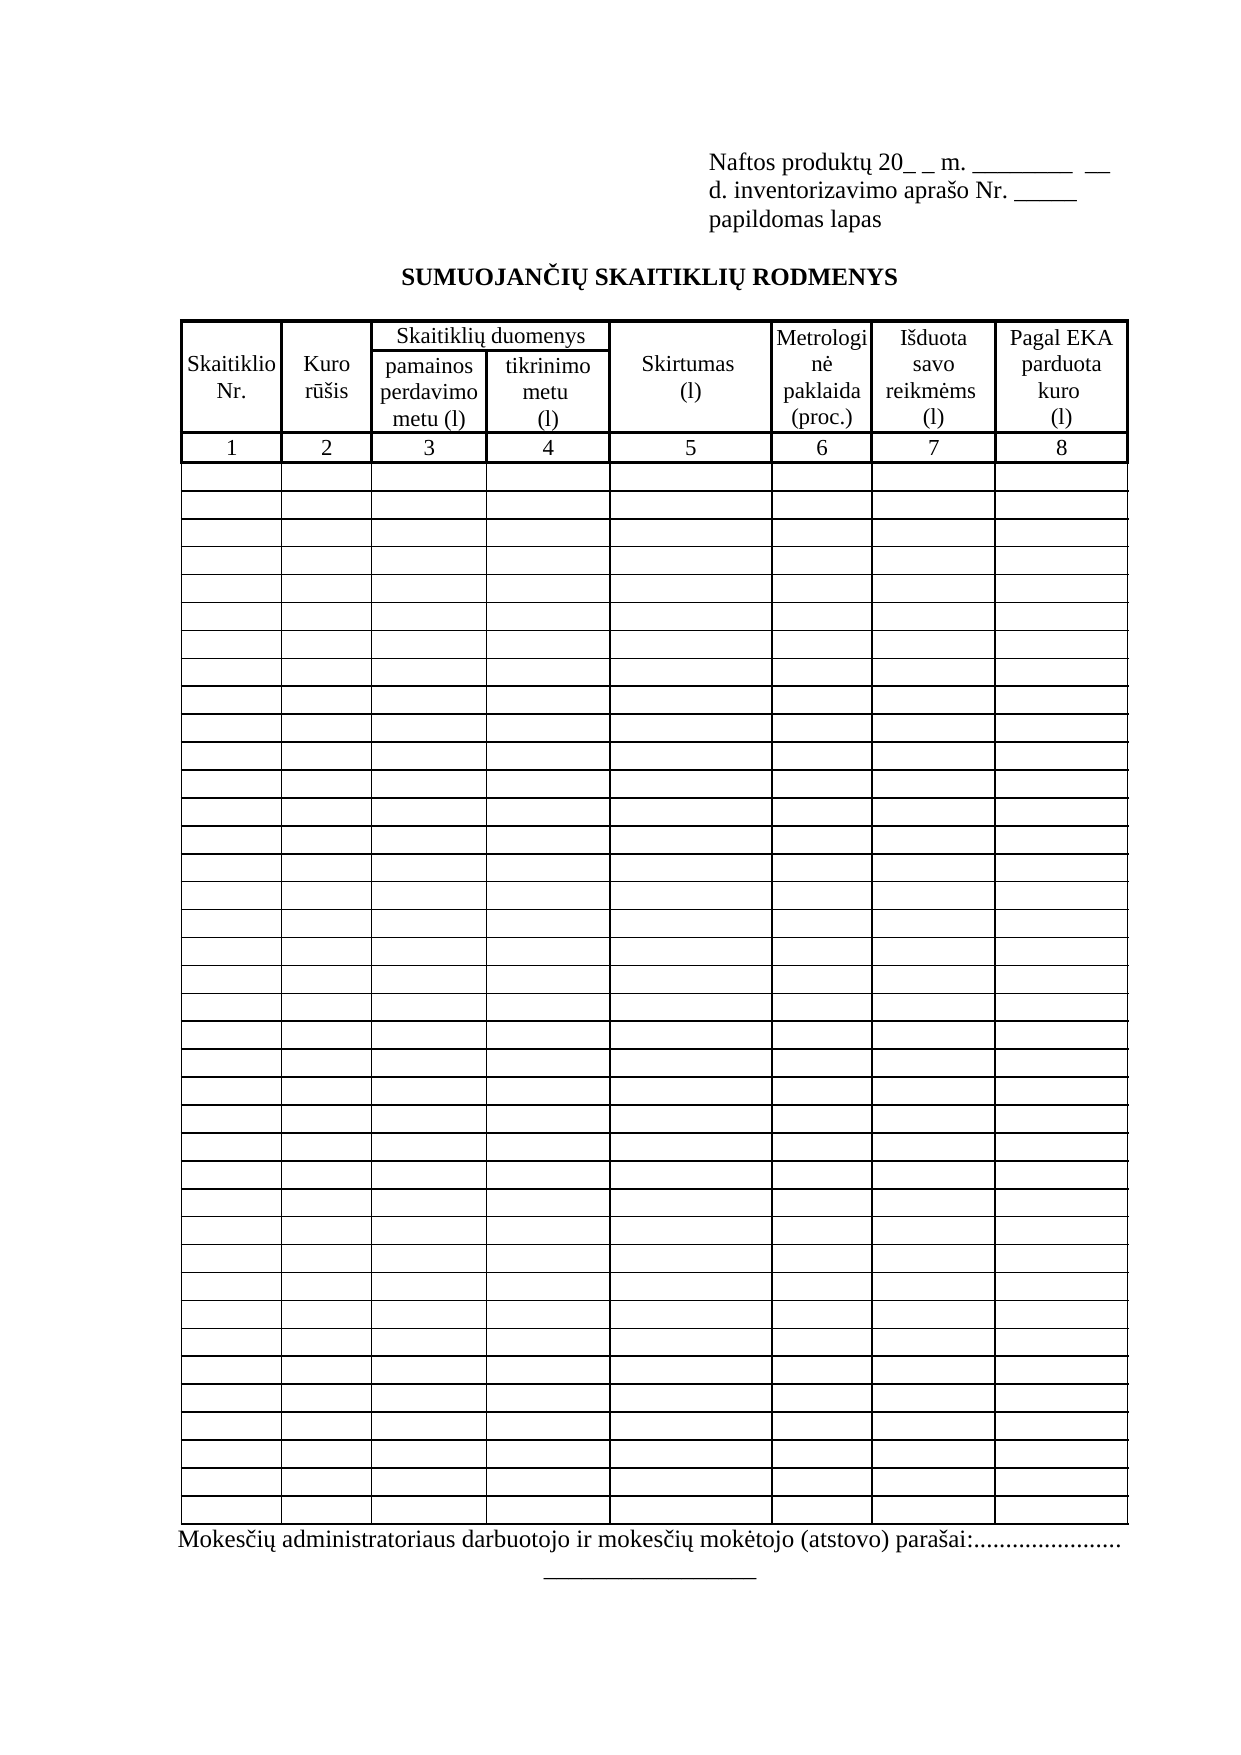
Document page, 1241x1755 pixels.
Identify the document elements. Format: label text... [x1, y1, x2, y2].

table_cell [182, 603, 281, 629]
table_cell [996, 520, 1127, 546]
table_cell [372, 603, 486, 629]
table_cell [996, 827, 1127, 853]
table_cell [182, 743, 281, 769]
table_cell [611, 1078, 771, 1104]
table_cell [487, 631, 609, 657]
table_cell [372, 1357, 486, 1383]
table_cell [372, 1106, 486, 1132]
table_cell [282, 631, 371, 657]
table_cell [182, 1022, 281, 1048]
table_cell [487, 715, 609, 741]
table_cell [487, 520, 609, 546]
table_cell [611, 938, 771, 964]
table_cell [996, 1245, 1127, 1272]
table_cell [996, 687, 1127, 713]
table_cell [282, 1078, 371, 1104]
table_cell [996, 994, 1127, 1020]
table_cell [487, 1162, 609, 1188]
table_cell [611, 827, 771, 853]
table_cell [873, 1329, 994, 1355]
table_cell 7 [873, 434, 994, 461]
table_cell [372, 771, 486, 797]
table_cell [873, 1413, 994, 1439]
table_cell [773, 1078, 871, 1104]
table_cell [487, 1217, 609, 1244]
table_cell [372, 492, 486, 518]
text _________________ [177, 1553, 1122, 1582]
table_cell [282, 1441, 371, 1467]
table_cell [611, 520, 771, 546]
table_cell [182, 882, 281, 909]
table_cell [773, 464, 871, 490]
table_cell [372, 1273, 486, 1299]
table_cell [873, 966, 994, 992]
table_cell [487, 1329, 609, 1355]
table_cell [773, 1441, 871, 1467]
table_cell [487, 1357, 609, 1383]
table_cell [773, 1329, 871, 1355]
table_cell [487, 1245, 609, 1272]
table_cell [282, 882, 371, 909]
table_cell [773, 1134, 871, 1160]
table_cell [996, 603, 1127, 629]
table_cell [182, 1217, 281, 1244]
table_cell [611, 1497, 771, 1523]
table_cell [372, 464, 486, 490]
table_cell [372, 1497, 486, 1523]
table_cell [282, 1413, 371, 1439]
table_cell [611, 1134, 771, 1160]
table_cell [873, 575, 994, 602]
table_cell [773, 882, 871, 909]
table_cell [372, 1190, 486, 1216]
table_cell [873, 1078, 994, 1104]
table_cell [182, 771, 281, 797]
table_cell [773, 938, 871, 964]
table_cell [611, 464, 771, 490]
table_cell [996, 1413, 1127, 1439]
table_cell [873, 1190, 994, 1216]
table_cell [611, 966, 771, 992]
table_cell [282, 1301, 371, 1327]
table_cell [372, 966, 486, 992]
text papildomas lapas [177, 204, 1122, 233]
table_cell [996, 659, 1127, 685]
table_cell [182, 1413, 281, 1439]
table_cell [372, 1022, 486, 1048]
table_cell 8 [997, 434, 1126, 461]
table_cell [996, 575, 1127, 602]
table_cell [773, 547, 871, 574]
table_cell [182, 1273, 281, 1299]
table_cell [372, 743, 486, 769]
table_cell 6 [773, 434, 870, 461]
table_cell [996, 910, 1127, 937]
table_cell [372, 1385, 486, 1411]
table_cell [773, 575, 871, 602]
table_cell [873, 1357, 994, 1383]
table_cell [282, 1357, 371, 1383]
table_header Pagal EKA parduota kuro (l) [997, 323, 1126, 431]
table_cell [773, 910, 871, 937]
table_cell [873, 1245, 994, 1272]
table_cell [773, 1301, 871, 1327]
table_cell [182, 994, 281, 1020]
table_cell [611, 1022, 771, 1048]
table_cell [996, 1497, 1127, 1523]
table_cell [996, 855, 1127, 881]
table_cell [372, 1134, 486, 1160]
table_cell [873, 855, 994, 881]
table_cell [611, 1413, 771, 1439]
table_cell [182, 547, 281, 574]
table_cell [182, 1385, 281, 1411]
table_cell [372, 687, 486, 713]
table_header Kuro rūšis [283, 323, 370, 431]
table_cell [996, 1217, 1127, 1244]
table_cell [773, 687, 871, 713]
table_cell [611, 1329, 771, 1355]
table_cell [487, 1385, 609, 1411]
table_cell [487, 1190, 609, 1216]
table_cell [182, 1106, 281, 1132]
table_cell 2 [283, 434, 370, 461]
table_cell [282, 715, 371, 741]
table_cell [487, 603, 609, 629]
table_cell [873, 631, 994, 657]
table_cell [996, 966, 1127, 992]
table_cell [773, 799, 871, 825]
table_cell [873, 1385, 994, 1411]
table_cell [182, 1245, 281, 1272]
table_cell [773, 603, 871, 629]
table_cell [873, 994, 994, 1020]
text Mokesčių administratoriaus darbuotojo ir mokesčių mokėtojo (atstovo) parašai: [177, 1524, 1122, 1553]
table_cell [996, 743, 1127, 769]
table_cell [372, 715, 486, 741]
table_cell [611, 1245, 771, 1272]
table_cell [282, 492, 371, 518]
table_cell [372, 1162, 486, 1188]
table_cell [282, 1162, 371, 1188]
table_cell [611, 1106, 771, 1132]
table_cell [182, 855, 281, 881]
table_cell pamainos perdavimo metu (l) [373, 352, 485, 431]
table_cell [873, 1301, 994, 1327]
table_cell [182, 910, 281, 937]
table_cell [773, 771, 871, 797]
table_header Išduota savo reikmėms (l) [873, 323, 994, 431]
table_cell [773, 966, 871, 992]
table_cell [611, 1441, 771, 1467]
table_cell [282, 1106, 371, 1132]
table_cell [282, 910, 371, 937]
table_cell [873, 1106, 994, 1132]
table_cell [996, 1190, 1127, 1216]
table_cell [282, 1469, 371, 1495]
table_cell [182, 715, 281, 741]
table_header Skirtumas (l) [611, 323, 770, 431]
table_cell [873, 492, 994, 518]
table_cell [282, 1190, 371, 1216]
table_cell [487, 1413, 609, 1439]
table_cell [611, 771, 771, 797]
table_cell [487, 1497, 609, 1523]
table_cell [873, 1050, 994, 1076]
table_cell [873, 771, 994, 797]
table_cell [487, 1469, 609, 1495]
table_cell [611, 1162, 771, 1188]
table_cell [182, 464, 281, 490]
table_cell [873, 938, 994, 964]
table_cell [372, 1329, 486, 1355]
table_cell [873, 659, 994, 685]
table_cell [773, 520, 871, 546]
table_cell [611, 631, 771, 657]
table_cell [996, 1469, 1127, 1495]
table_cell [182, 1469, 281, 1495]
table_cell [182, 1497, 281, 1523]
table_cell [873, 743, 994, 769]
table_cell [773, 1106, 871, 1132]
table_cell [773, 855, 871, 881]
table_cell [487, 1134, 609, 1160]
table_cell [182, 659, 281, 685]
table_cell [182, 938, 281, 964]
table_cell [873, 464, 994, 490]
table_cell [282, 938, 371, 964]
table_cell [372, 547, 486, 574]
table_cell [372, 938, 486, 964]
table_cell [996, 1050, 1127, 1076]
table_cell [611, 1190, 771, 1216]
table_cell [611, 687, 771, 713]
table_cell [773, 1022, 871, 1048]
table_cell [182, 492, 281, 518]
table_cell [282, 855, 371, 881]
table_cell [282, 994, 371, 1020]
table_cell [282, 827, 371, 853]
table_cell [996, 1357, 1127, 1383]
text d. inventorizavimo aprašo Nr. _____ [177, 176, 1122, 204]
table_cell [996, 799, 1127, 825]
table_cell [282, 771, 371, 797]
table_cell [487, 575, 609, 602]
table_cell [611, 659, 771, 685]
table_cell [282, 1217, 371, 1244]
table_cell [282, 1022, 371, 1048]
table_cell [611, 1050, 771, 1076]
table_cell [487, 1078, 609, 1104]
table_cell [282, 1273, 371, 1299]
table_cell [372, 855, 486, 881]
table_cell [873, 1134, 994, 1160]
table_cell [611, 994, 771, 1020]
table_cell [487, 1301, 609, 1327]
table_cell [182, 575, 281, 602]
table_cell [282, 743, 371, 769]
table_cell 5 [611, 434, 770, 461]
table_cell [282, 1497, 371, 1523]
table_cell [282, 659, 371, 685]
table_cell [773, 1162, 871, 1188]
table_cell [282, 520, 371, 546]
table_cell [487, 827, 609, 853]
table_cell [372, 1469, 486, 1495]
table_cell [873, 603, 994, 629]
table_cell [611, 743, 771, 769]
table_cell [182, 827, 281, 853]
table_cell [773, 1497, 871, 1523]
table_cell [611, 882, 771, 909]
table_cell [372, 1413, 486, 1439]
table_cell [372, 1050, 486, 1076]
table_cell [996, 464, 1127, 490]
table_cell [282, 603, 371, 629]
table_cell tikrinimo metu (l) [488, 352, 608, 431]
table_cell [873, 1217, 994, 1244]
table_cell [773, 1245, 871, 1272]
table_cell [773, 1273, 871, 1299]
table_cell [282, 575, 371, 602]
table_cell [611, 492, 771, 518]
table_cell [873, 1469, 994, 1495]
table_cell [372, 1441, 486, 1467]
table_cell [372, 882, 486, 909]
table_cell [773, 492, 871, 518]
table_cell [773, 743, 871, 769]
table_cell [873, 1162, 994, 1188]
table_cell [773, 1217, 871, 1244]
table_cell [182, 1162, 281, 1188]
table_cell [372, 1217, 486, 1244]
table_cell [996, 1385, 1127, 1411]
table_cell [996, 1134, 1127, 1160]
table_cell [282, 1329, 371, 1355]
table_cell [611, 1357, 771, 1383]
table_cell [487, 1050, 609, 1076]
table_cell [611, 799, 771, 825]
table_cell [282, 1245, 371, 1272]
table_cell [487, 1022, 609, 1048]
table_cell [282, 799, 371, 825]
table_cell [996, 1273, 1127, 1299]
table_cell [372, 1301, 486, 1327]
table_cell [873, 1497, 994, 1523]
table_cell [282, 966, 371, 992]
table_cell [487, 855, 609, 881]
table_cell [773, 1190, 871, 1216]
text SUMUOJANČIŲ SKAITIKLIŲ RODMENYS [177, 262, 1122, 291]
table_cell [372, 575, 486, 602]
table_cell [372, 910, 486, 937]
table_cell [487, 1273, 609, 1299]
table_cell [182, 1301, 281, 1327]
table_cell [873, 882, 994, 909]
table_cell [372, 827, 486, 853]
table_cell [182, 631, 281, 657]
table_cell [873, 827, 994, 853]
table_header Skaitiklio Nr. [183, 323, 280, 431]
table_cell [487, 687, 609, 713]
table_cell [996, 1162, 1127, 1188]
table_cell [611, 1301, 771, 1327]
table_cell [996, 1301, 1127, 1327]
table_cell [372, 520, 486, 546]
table_cell [996, 1106, 1127, 1132]
table_cell [611, 1469, 771, 1495]
table_cell [996, 1078, 1127, 1104]
table_cell [873, 799, 994, 825]
table_cell 4 [488, 434, 608, 461]
table_cell [487, 492, 609, 518]
table_header Metrologinė paklaida (proc.) [773, 323, 870, 431]
table_cell [996, 547, 1127, 574]
table_cell [773, 1469, 871, 1495]
table_cell [773, 827, 871, 853]
table_cell [487, 994, 609, 1020]
table_cell [873, 1273, 994, 1299]
table_cell [282, 1385, 371, 1411]
table_cell [773, 659, 871, 685]
table_cell [611, 855, 771, 881]
table_cell [372, 1245, 486, 1272]
table_cell [773, 1413, 871, 1439]
table_cell 1 [183, 434, 280, 461]
table_cell [611, 547, 771, 574]
text Naftos produktų 20_ _ m. ________ __ [177, 147, 1122, 176]
table_cell [611, 1217, 771, 1244]
table_cell [182, 1329, 281, 1355]
table_cell [182, 520, 281, 546]
table_cell [182, 1441, 281, 1467]
table_cell [182, 687, 281, 713]
table_cell [182, 1357, 281, 1383]
table_cell [773, 715, 871, 741]
table_cell [182, 1190, 281, 1216]
table_cell [611, 575, 771, 602]
table_cell [372, 1078, 486, 1104]
table_cell [487, 1106, 609, 1132]
table_cell [996, 1441, 1127, 1467]
table_cell [372, 799, 486, 825]
table_cell [873, 547, 994, 574]
table_cell [182, 799, 281, 825]
table_cell [611, 1385, 771, 1411]
table_cell [487, 938, 609, 964]
table_cell [773, 631, 871, 657]
table_cell [773, 1050, 871, 1076]
table_cell [996, 938, 1127, 964]
table_cell [487, 659, 609, 685]
table_cell [611, 910, 771, 937]
table_cell [873, 687, 994, 713]
table_cell [873, 520, 994, 546]
table_cell [182, 1134, 281, 1160]
table_cell [996, 1329, 1127, 1355]
table_cell [996, 771, 1127, 797]
table_cell [372, 659, 486, 685]
table_cell [487, 1441, 609, 1467]
table_cell [996, 882, 1127, 909]
table_cell [873, 1441, 994, 1467]
table_header Skaitiklių duomenys [373, 323, 608, 349]
table_cell [487, 799, 609, 825]
table_cell [873, 1022, 994, 1048]
table_cell [611, 1273, 771, 1299]
table_cell [282, 687, 371, 713]
table_cell [487, 743, 609, 769]
table_cell [487, 464, 609, 490]
table_cell [873, 910, 994, 937]
table_cell [996, 492, 1127, 518]
table_cell [487, 910, 609, 937]
table_cell [996, 1022, 1127, 1048]
table_cell [282, 1134, 371, 1160]
table_cell [996, 715, 1127, 741]
table_cell 3 [373, 434, 485, 461]
table_cell [372, 994, 486, 1020]
table_cell [873, 715, 994, 741]
table_cell [487, 882, 609, 909]
table_cell [773, 1385, 871, 1411]
table_cell [773, 1357, 871, 1383]
table_cell [996, 631, 1127, 657]
table_cell [487, 771, 609, 797]
table_cell [611, 603, 771, 629]
table_cell [282, 464, 371, 490]
table_cell [773, 994, 871, 1020]
table_cell [182, 966, 281, 992]
table_cell [372, 631, 486, 657]
table_cell [182, 1078, 281, 1104]
table_cell [182, 1050, 281, 1076]
table_cell [487, 966, 609, 992]
table_cell [487, 547, 609, 574]
table_cell [282, 547, 371, 574]
table_cell [282, 1050, 371, 1076]
table_cell [611, 715, 771, 741]
